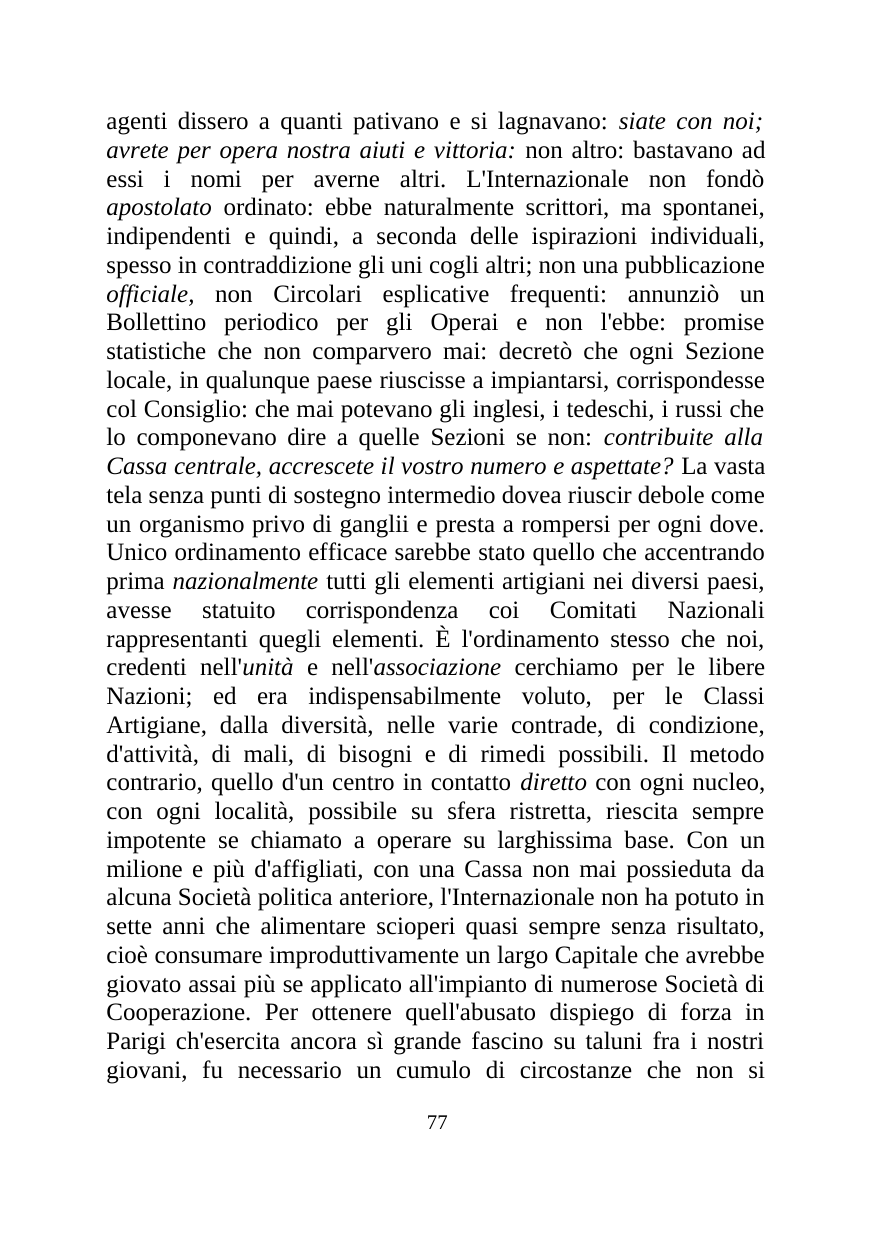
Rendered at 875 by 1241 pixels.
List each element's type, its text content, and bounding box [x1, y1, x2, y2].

text agenti dissero a quanti pativano e si lagnavano: siate con noi; avrete per opera nostra aiuti e vittoria: non altro: bastavano ad essi i nomi per averne altri. L'Internazionale non fondò apostolato ordinato: ebbe naturalmente scrittori, ma spontanei, indipendenti e quindi, a seconda delle ispirazioni individuali, spesso in contraddizione gli uni cogli altri; non una pubblicazione officiale, non Circolari esplicative frequenti: annunziò un Bollettino periodico per gli Operai e non l'ebbe: promise statistiche che non comparvero mai: decretò che ogni Sezione locale, in qualunque paese riuscisse a impiantarsi, corrispondesse col Consiglio: che mai potevano gli inglesi, i tedeschi, i russi che lo componevano dire a quelle Sezioni se non: contribuite alla Cassa centrale, accrescete il vostro numero e aspettate? La vasta tela senza punti di sostegno intermedio dovea riuscir debole come un organismo privo di ganglii e presta a rompersi per ogni dove. Unico ordinamento efficace sarebbe stato quello che accentrando prima nazionalmente tutti gli elementi artigiani nei diversi paesi, avesse statuito corrispondenza coi Comitati Nazionali rappresentanti quegli elementi. È l'ordinamento stesso che noi, credenti nell'unità e nell'associazione cerchiamo per le libere Nazioni; ed era indispensabilmente voluto, per le Classi Artigiane, dalla diversità, nelle varie contrade, di condizione, d'attività, di mali, di bisogni e di rimedi possibili. Il metodo contrario, quello d'un centro in contatto diretto con ogni nucleo, con ogni località, possibile su sfera ristretta, riescita sempre impotente se chiamato a operare su larghissima base. Con un milione e più d'affigliati, con una Cassa non mai possieduta da alcuna Società politica anteriore, l'Internazionale non ha potuto in sette anni che alimentare scioperi quasi sempre senza risultato, cioè consumare improduttivamente un largo Capitale che avrebbe giovato assai più se applicato all'impianto di numerose Società di Cooperazione. Per ottenere quell'abusato dispiego di forza in Parigi ch'esercita ancora sì grande fascino su taluni fra i nostri giovani, fu necessario un cumulo di circostanze che non si [106, 106, 765, 1084]
